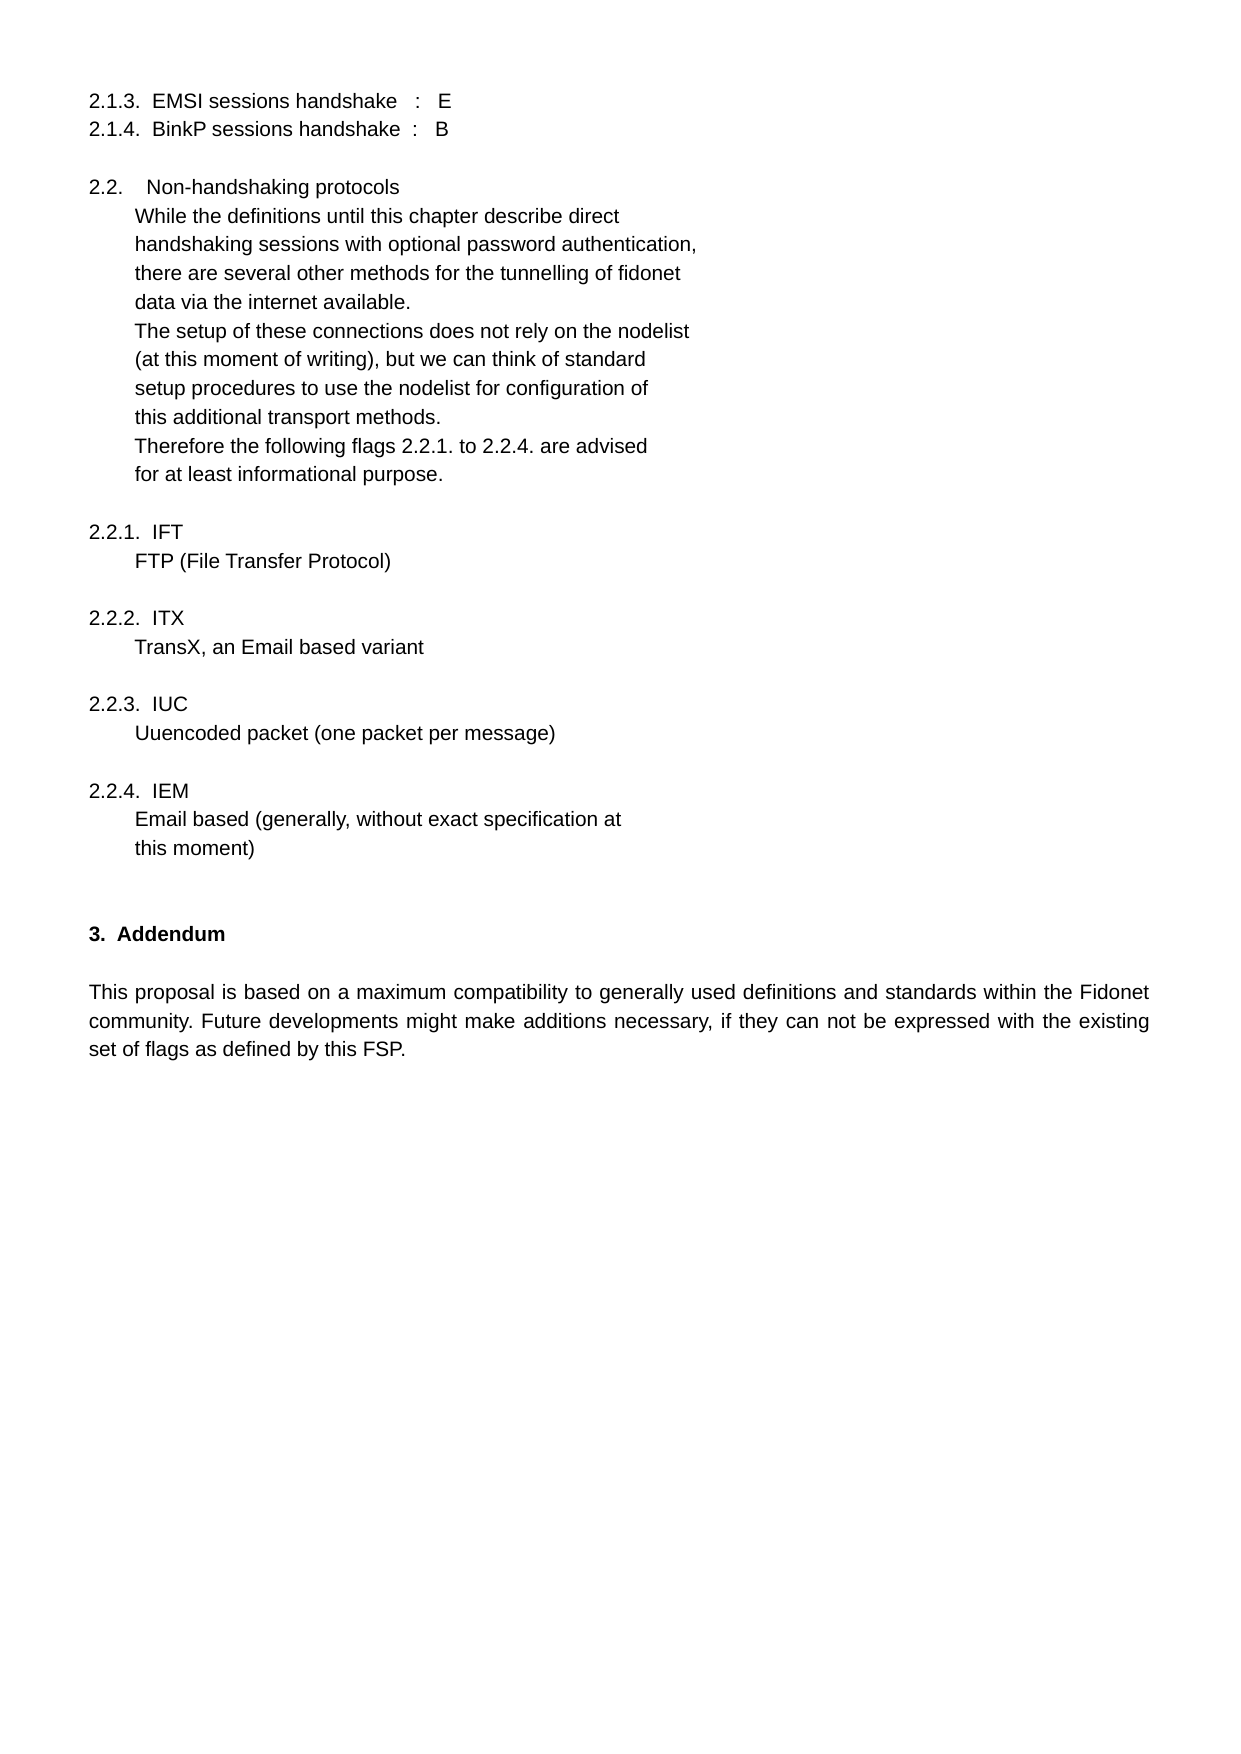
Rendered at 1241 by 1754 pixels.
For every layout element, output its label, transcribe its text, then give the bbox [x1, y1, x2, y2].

text there are several other methods for the tunnelling of fidonet [88, 261, 1152, 285]
text 2.1.4. BinkP sessions handshake : B [88, 117, 1152, 141]
text Email based (generally, without exact specification at [88, 807, 1152, 831]
text Therefore the following flags 2.2.1. to 2.2.4. are advised [88, 433, 1152, 457]
text 2.2. Non-handshaking protocols [88, 175, 1152, 199]
text Uuencoded packet (one packet per message) [88, 721, 1152, 745]
text This proposal is based on a maximum compatibility to generally used definitions and standards within the Fidonet community. Future developments might make additions necessary, if they can not be expressed with the existing set of flags as defined by this FSP. [88, 980, 1152, 1061]
text FTP (File Transfer Protocol) [88, 548, 1152, 572]
text While the definitions until this chapter describe direct [88, 203, 1152, 227]
text setup procedures to use the nodelist for configuration of [88, 376, 1152, 400]
text TransX, an Email based variant [88, 635, 1152, 659]
text for at least informational purpose. [88, 462, 1152, 486]
text 2.2.3. IUC [88, 692, 1152, 716]
text 2.1.3. EMSI sessions handshake : E [88, 88, 1152, 112]
text The setup of these connections does not rely on the nodelist [88, 318, 1152, 342]
text this moment) [88, 836, 1152, 860]
text 2.2.1. IFT [88, 520, 1152, 544]
text handshaking sessions with optional password authentication, [88, 232, 1152, 256]
text 2.2.2. ITX [88, 606, 1152, 630]
text this additional transport methods. [88, 405, 1152, 429]
text 3. Addendum [88, 922, 1152, 946]
text data via the internet available. [88, 290, 1152, 314]
text 2.2.4. IEM [88, 778, 1152, 802]
text (at this moment of writing), but we can think of standard [88, 347, 1152, 371]
